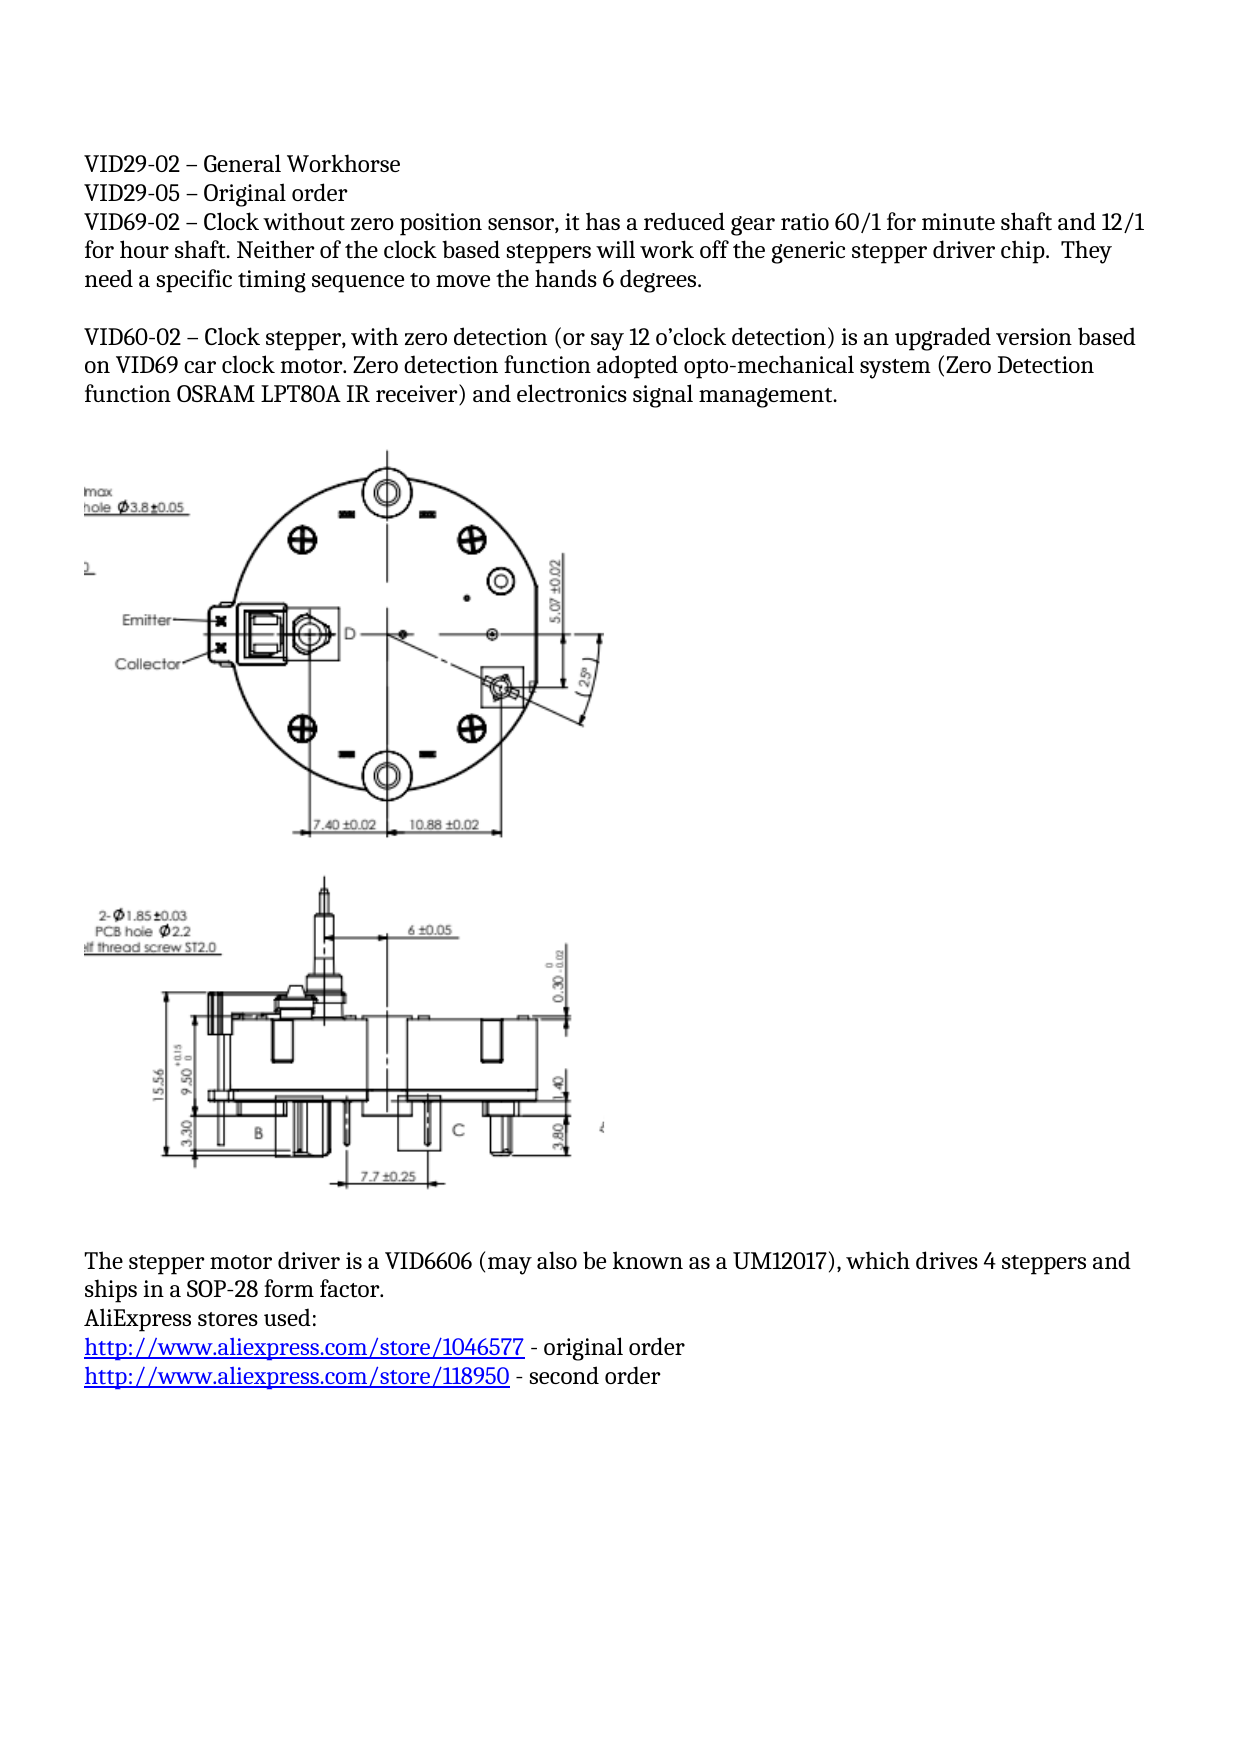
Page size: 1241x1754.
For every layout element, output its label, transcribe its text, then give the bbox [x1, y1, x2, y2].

text VID60-02 – Clock stepper, with zero detection (or say 12 o’clock detection) is an upgraded version based on VID69 car clock motor. Zero detection function adopted opto-mechanical system (Zero Detection function OSRAM LPT80A IR receiver) and electronics signal management. [84, 322, 1148, 409]
text VID29-05 – Original order [84, 179, 1148, 207]
text The stepper motor driver is a VID6606 (may also be known as a UM12017), which drives 4 steppers and ships in a SOP-28 form factor. [84, 1247, 1148, 1304]
text http://www.aliexpress.com/store/118950 - second order [84, 1362, 1148, 1390]
text VID29-02 – General Workhorse [84, 150, 1148, 179]
text AliExpress stores used: [84, 1304, 1148, 1333]
text http://www.aliexpress.com/store/1046577 - original order [84, 1333, 1148, 1362]
text VID69-02 – Clock without zero position sensor, it has a reduced gear ratio 60/1 for minute shaft and 12/1 for hour shaft. Neither of the clock based steppers will work off the generic stepper driver chip. They need a specific timing sequence to move the hands 6 degrees. [84, 207, 1148, 294]
